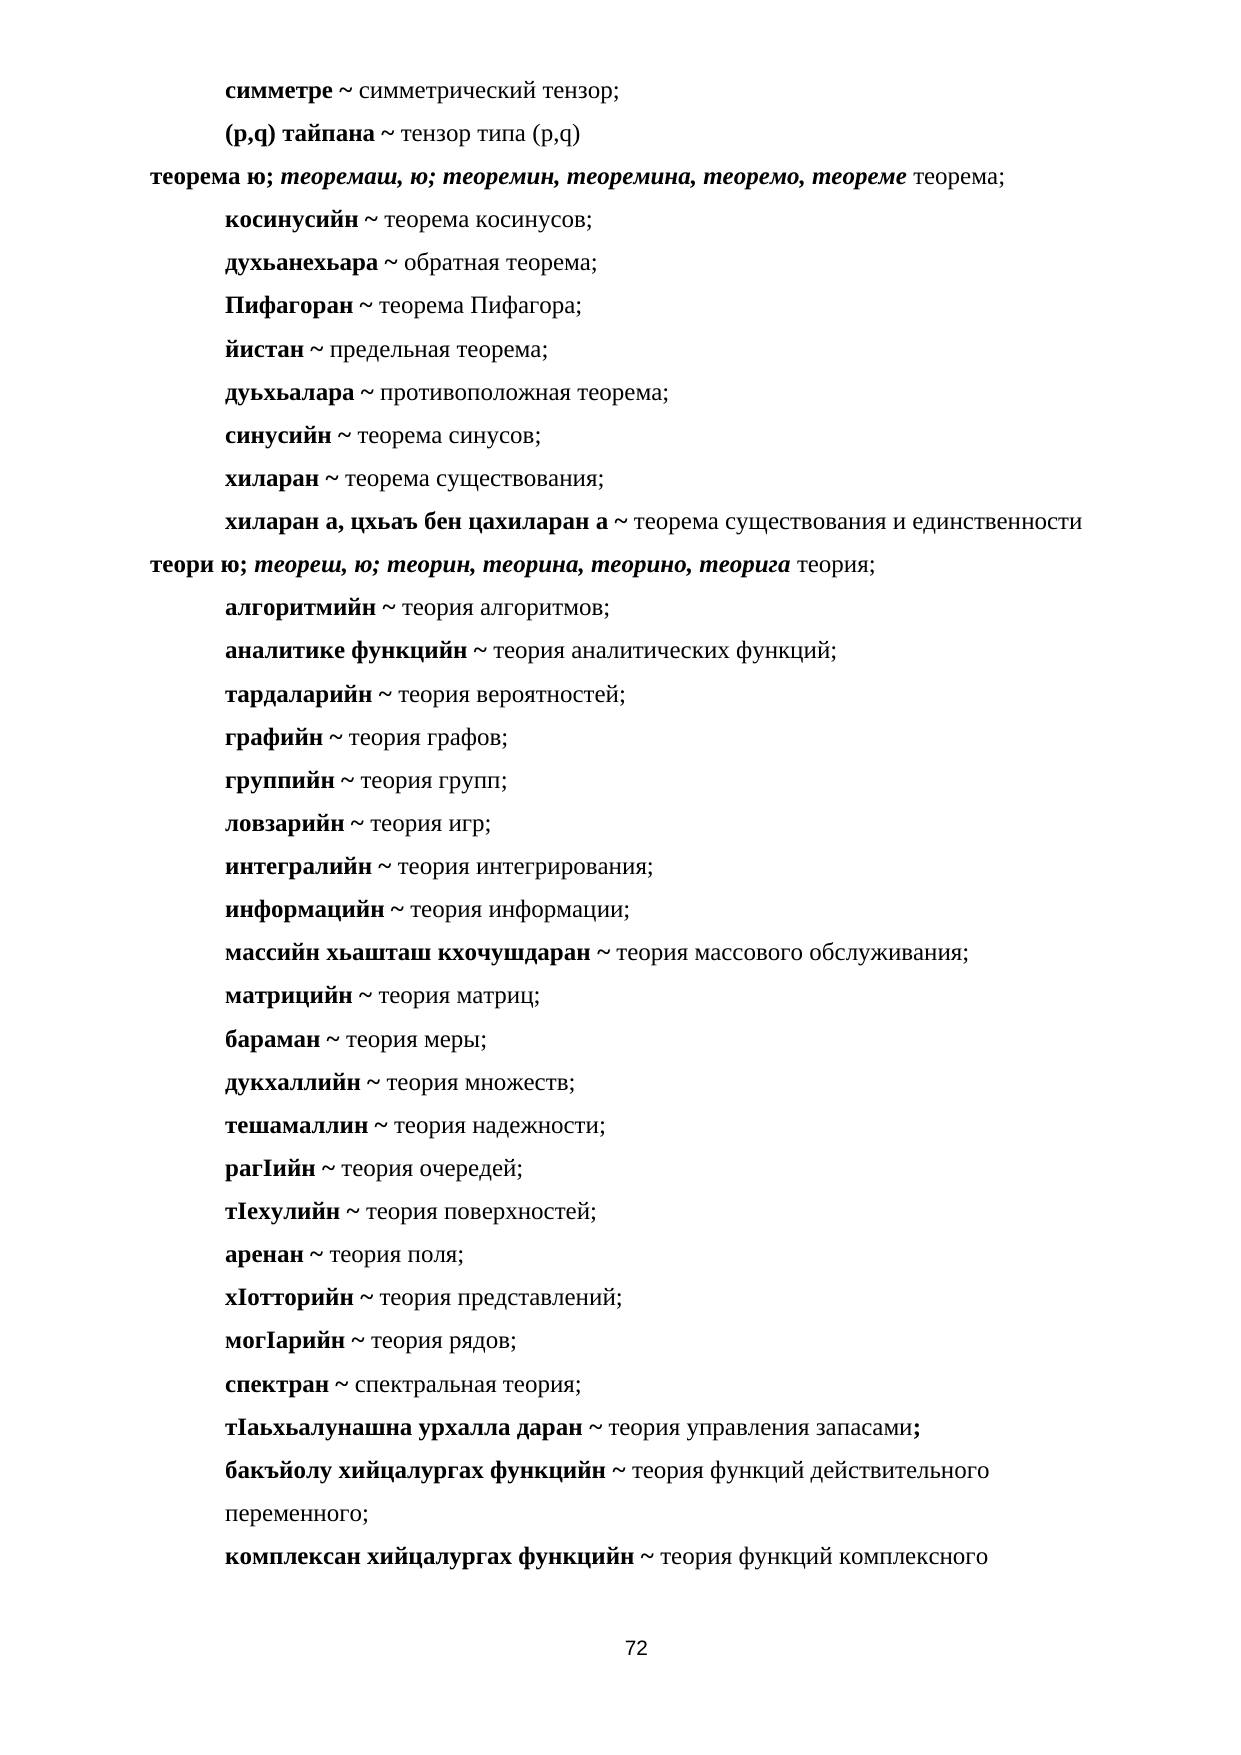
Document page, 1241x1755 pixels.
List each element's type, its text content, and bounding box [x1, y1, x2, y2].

text теорема ю; теоремаш, ю; теоремин, теоремина, теоремо, теореме теорема; косинусийн ~ теорема косинусов; духьанехьара ~ обратная теорема; Пифагоран ~ теорема Пифагора; йистан ~ предельная теорема; дуьхьалара ~ противоположная теорема; синусийн ~ теорема синусов; хиларан ~ теорема существования; хиларан а, цхьаъ бен цахиларан а ~ теорема существования и единственности [150, 161, 1122, 535]
text симметре ~ симметрический тензор; (p,q) тайпана ~ тензор типа (p,q) [150, 75, 1122, 147]
text теори ю; теореш, ю; теорин, теорина, теорино, теорига теория; алгоритмийн ~ теория алгоритмов; аналитике функцийн ~ теория аналитических функций; тардаларийн ~ теория вероятностей; графийн ~ теория графов; группийн ~ теория групп; ловзарийн ~ теория игр; интегралийн ~ теория интегрирования; информацийн ~ теория информации; массийн хьашташ кхочушдаран ~ теория массового обслуживания; матрицийн ~ теория матриц; бараман ~ теория меры; дукхаллийн ~ теория множеств; тешамаллин ~ теория надежности; рагӀийн ~ теория очередей; тӀехулийн ~ теория поверхностей; аренан ~ теория поля; хӀотторийн ~ теория представлений; могӀарийн ~ теория рядов; спектран ~ спектральная теория; тӀаьхьалунашна урхалла даран ~ теория управления запасами; бакъйолу хийцалургах функцийн ~ теория функций действительного переменного; комплексан хийцалургах функцийн ~ теория функций комплексного [150, 549, 1122, 1570]
